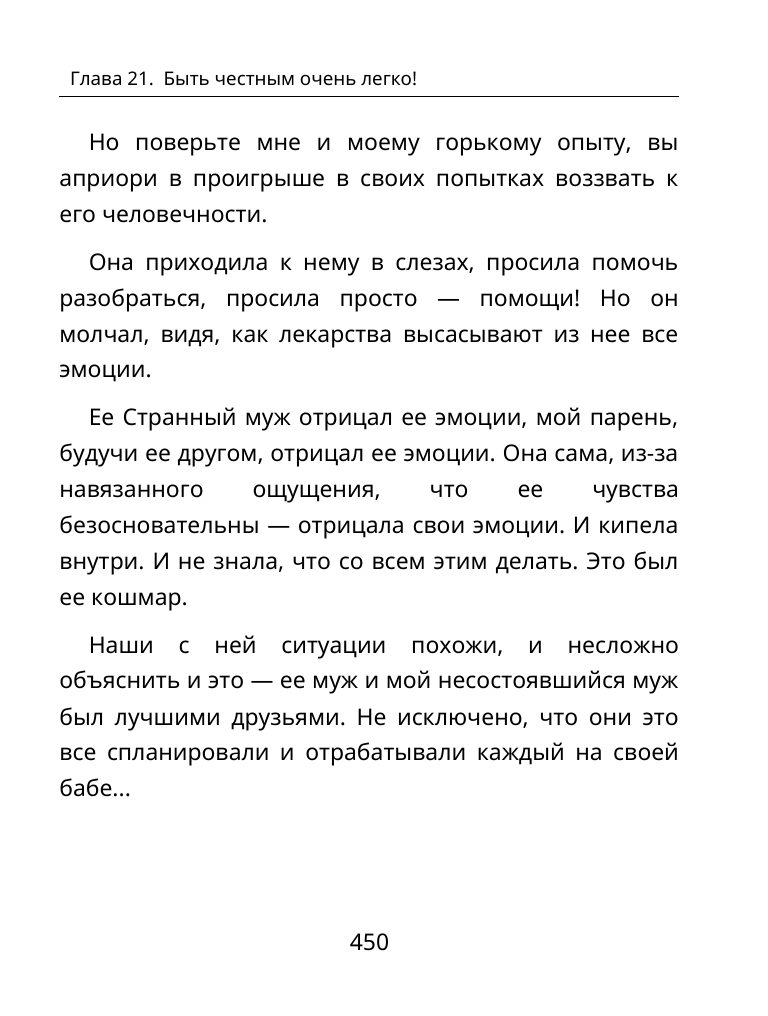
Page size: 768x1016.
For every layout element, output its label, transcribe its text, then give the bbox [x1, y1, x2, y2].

text Она приходила к нему в слезах, просила помочь разобраться, просила просто — помощи! Но он молчал, видя, как лекарства высасывают из нее все эмоции. [59, 246, 679, 385]
text Наши с ней ситуации похожи, и несложно объяснить и это — ее муж и мой несостоявшийся муж был лучшими друзьями. Не исключено, что они это все спланировали и отрабатывали каждый на своей бабе... [59, 628, 679, 803]
text Но поверьте мне и моему горькому опыту, вы априори в проигрыше в своих попытках воззвать к его человечности. [59, 126, 679, 229]
text Ее Странный муж отрицал ее эмоции, мой парень, будучи ее другом, отрицал ее эмоции. Она сама, из-за навязанного ощущения, что ее чувства безосновательны — отрицала свои эмоции. И кипела внутри. И не знала, что со всем этим делать. Это был ее кошмар. [59, 401, 679, 612]
